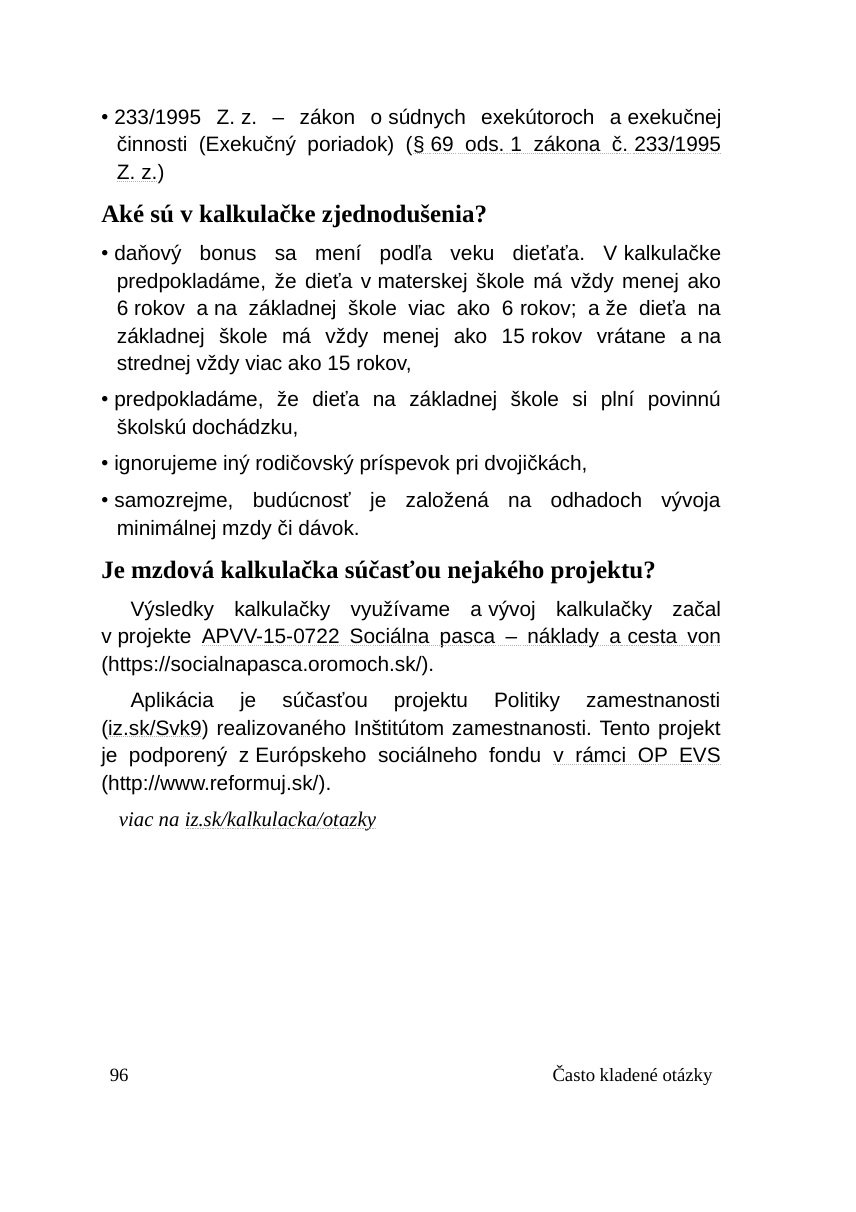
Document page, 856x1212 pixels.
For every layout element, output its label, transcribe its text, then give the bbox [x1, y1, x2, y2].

list daňový bonus sa mení podľa veku dieťaťa. V kalkulačke predpokladáme, že dieťa v materskej škole má vždy menej ako 6 rokov a na základnej škole viac ako 6 rokov; a že dieťa na základnej škole má vždy menej ako 15 rokov vrátane a na strednej vždy viac ako 15 rokov, [85, 241, 721, 375]
list predpokladáme, že dieťa na základnej škole si plní povinnú školskú dochádzku, [85, 387, 721, 439]
text viac na iz.sk/kalkulacka/otazky [119, 807, 680, 831]
text Výsledky kalkulačky využívame a vývoj kalkulačky začal v projekte APVV-15-0722 Sociálna pasca – náklady a cesta von (https://socialnapasca.oromoch.sk/). [101, 597, 721, 676]
list 233/1995 Z. z. – zákon o súdnych exekútoroch a exekučnej činnosti (Exekučný poriadok) (§ 69 ods. 1 zákona č. 233/1995 Z. z.) [85, 104, 721, 183]
list ignorujeme iný rodičovský príspevok pri dvojičkách, [85, 451, 721, 475]
subtitle Je mzdová kalkulačka súčasťou nejakého projektu? [101, 555, 721, 584]
subtitle Aké sú v kalkulačke zjednodušenia? [101, 199, 721, 228]
text Aplikácia je súčasťou projektu Politiky zamestnanosti (iz.sk/Svk9) realizovaného Inštitútom zamestnanosti. Tento projekt je podporený z Európskeho sociálneho fondu v rámci OP EVS (http://www.reformuj.sk/). [101, 688, 721, 794]
list samozrejme, budúcnosť je založená na odhadoch vývoja minimálnej mzdy či dávok. [85, 488, 721, 539]
